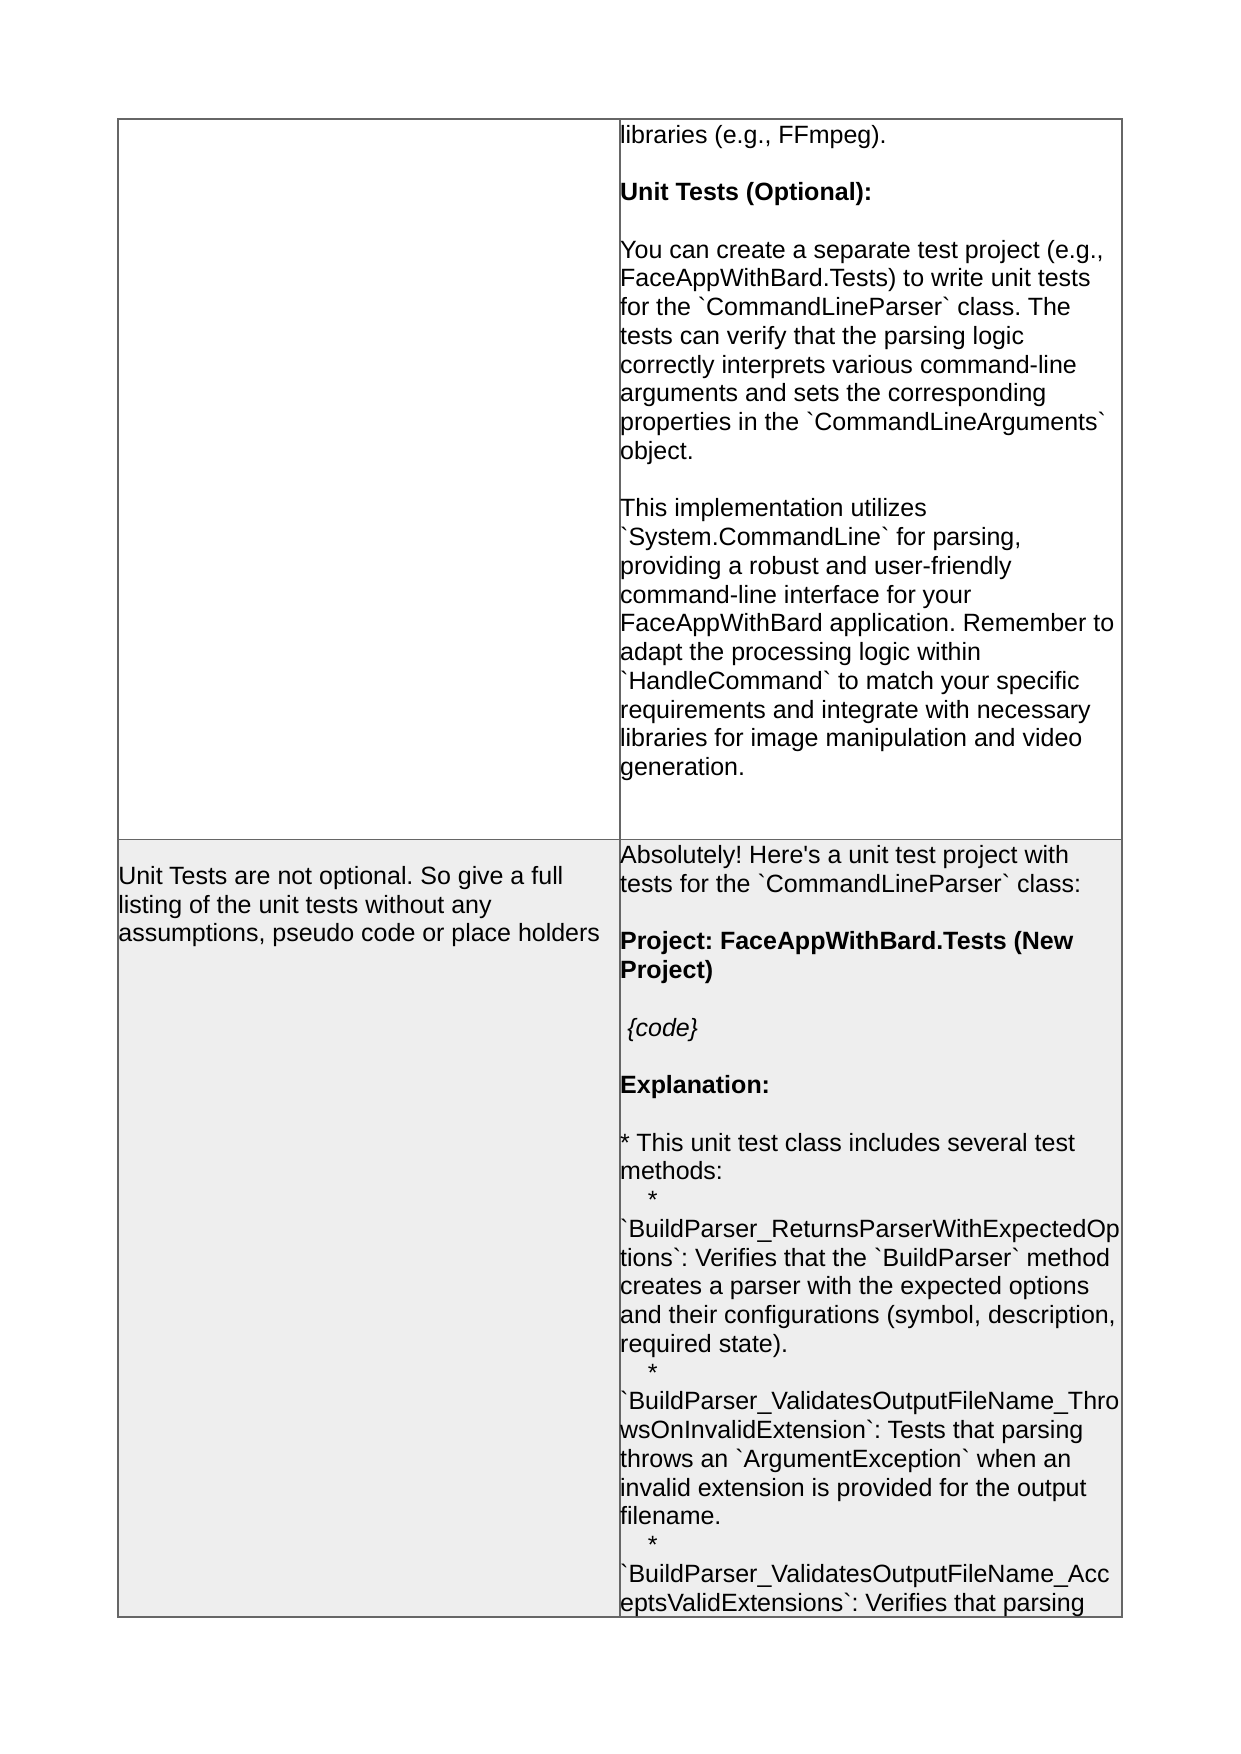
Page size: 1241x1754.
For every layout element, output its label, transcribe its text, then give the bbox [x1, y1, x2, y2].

table_cell libraries (e.g., FFmpeg). Unit Tests (Optional): You can create a separate test project (e.g., FaceAppWithBard.Tests) to write unit tests for the `CommandLineParser` class. The tests can verify that the parsing logic correctly interprets various command-line arguments and sets the corresponding properties in the `CommandLineArguments` object. This implementation utilizes `System.CommandLine` for parsing, providing a robust and user-friendly command-line interface for your FaceAppWithBard application. Remember to adapt the processing logic within `HandleCommand` to match your specific requirements and integrate with necessary libraries for image manipulation and video generation. [621, 120, 1121, 838]
table_cell [119, 120, 619, 838]
table_cell Absolutely! Here's a unit test project with tests for the `CommandLineParser` class: Project: FaceAppWithBard.Tests (New Project) {code} Explanation: * This unit test class includes several test methods: * `BuildParser_ReturnsParserWithExpectedOptions`: Verifies that the `BuildParser` method creates a parser with the expected options and their configurations (symbol, description, required state). * `BuildParser_ValidatesOutputFileName_ThrowsOnInvalidExtension`: Tests that parsing throws an `ArgumentException` when an invalid extension is provided for the output filename. * `BuildParser_ValidatesOutputFileName_AcceptsValidExtensions`: Verifies that parsing [621, 840, 1121, 1616]
table_cell Unit Tests are not optional. So give a full listing of the unit tests without any assumptions, pseudo code or place holders [119, 840, 619, 1616]
